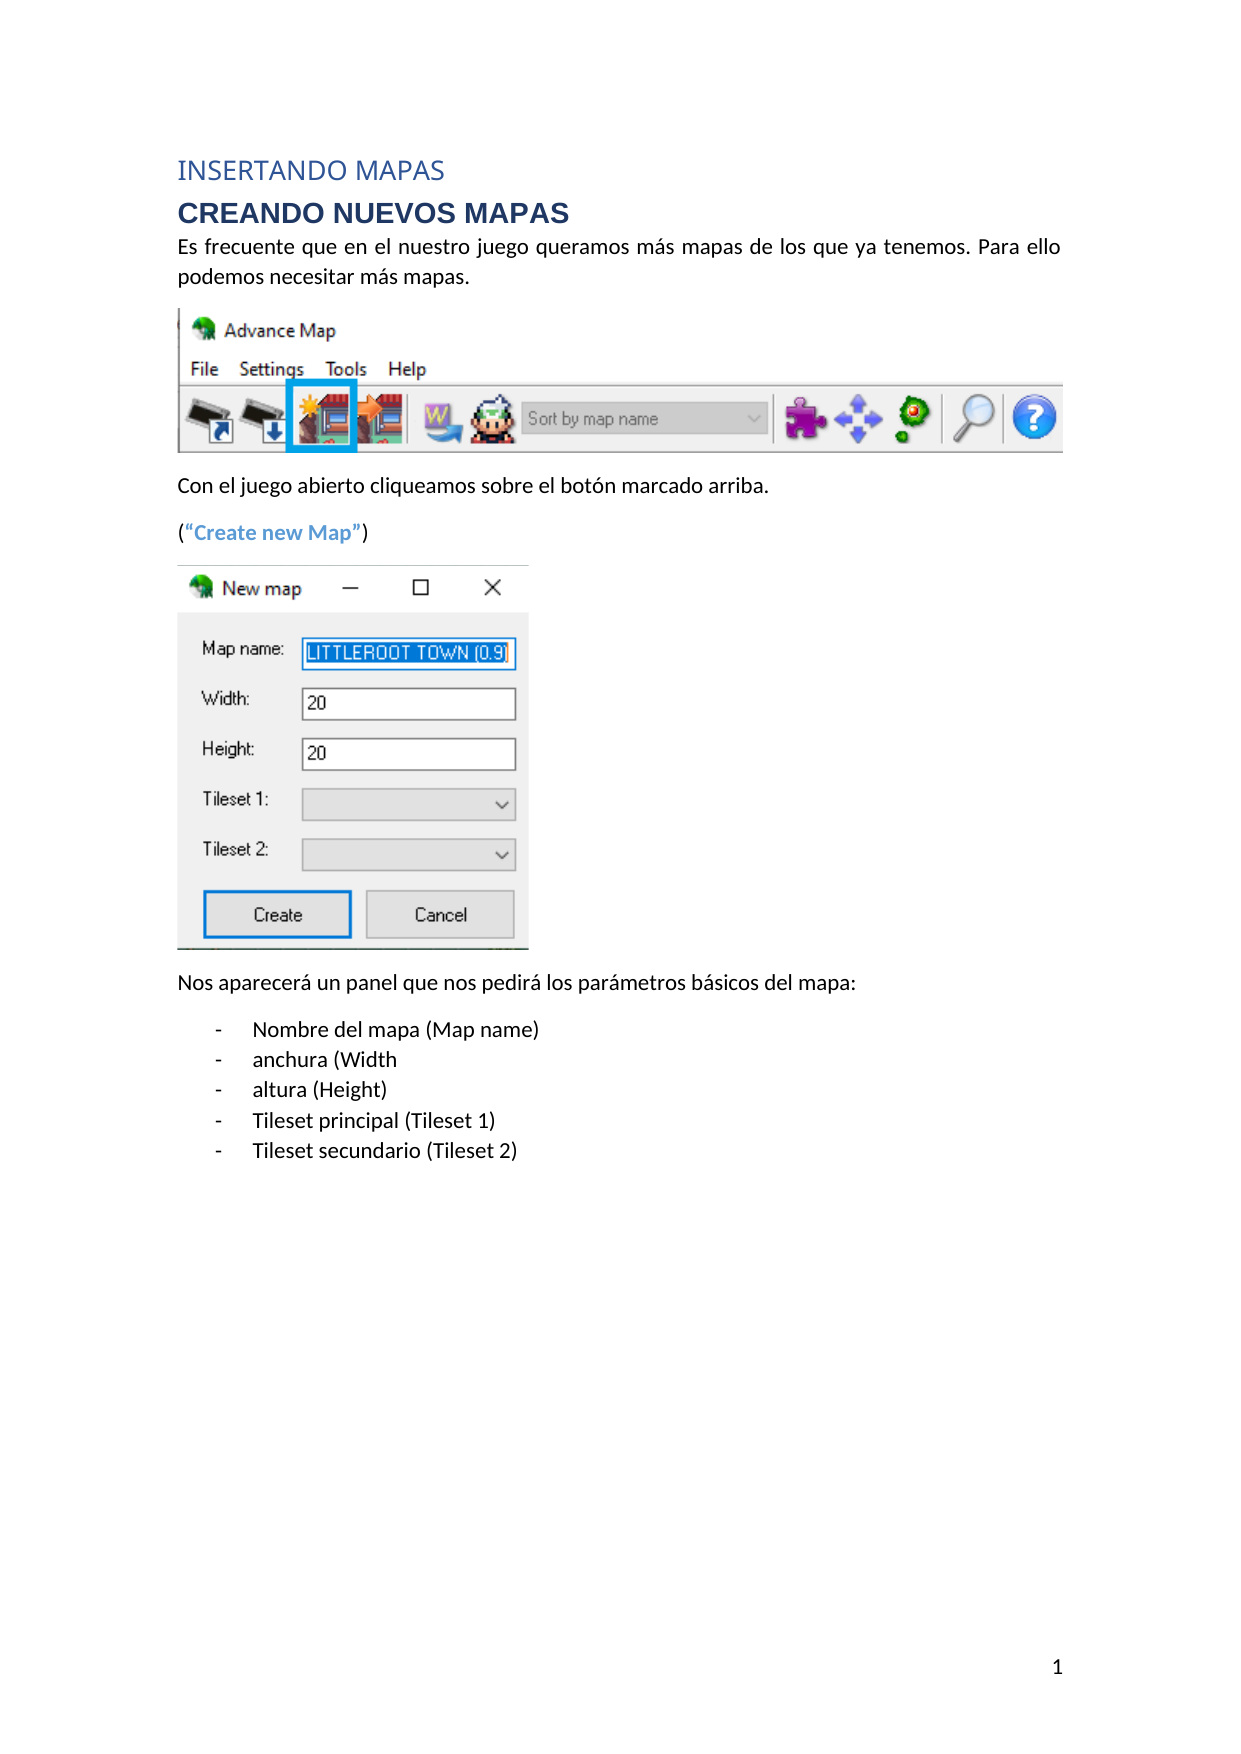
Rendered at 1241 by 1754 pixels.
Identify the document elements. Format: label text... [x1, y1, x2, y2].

text (“Create new Map”) [177, 518, 1063, 546]
text Es frecuente que en el nuestro juego queramos más mapas de los que ya tenemos. Para ello podemos necesitar más mapas. [177, 232, 1063, 290]
picture [177, 565, 529, 950]
subtitle INSERTANDO MAPAS [177, 152, 1063, 189]
subtitle CREANDO NUEVOS MAPAS [177, 196, 1063, 229]
list Tileset secundario (Tileset 2) [215, 1136, 1063, 1164]
list Tileset principal (Tileset 1) [215, 1106, 1063, 1134]
list altura (Height) [215, 1076, 1063, 1104]
picture [177, 308, 1063, 453]
text Nos aparecerá un panel que nos pedirá los parámetros básicos del mapa: [177, 968, 1063, 996]
text Con el juego abierto cliqueamos sobre el botón marcado arriba. [177, 471, 1063, 499]
list Nombre del mapa (Map name) [215, 1015, 1063, 1043]
picture [294, 387, 349, 445]
list anchura (Width [215, 1045, 1063, 1073]
